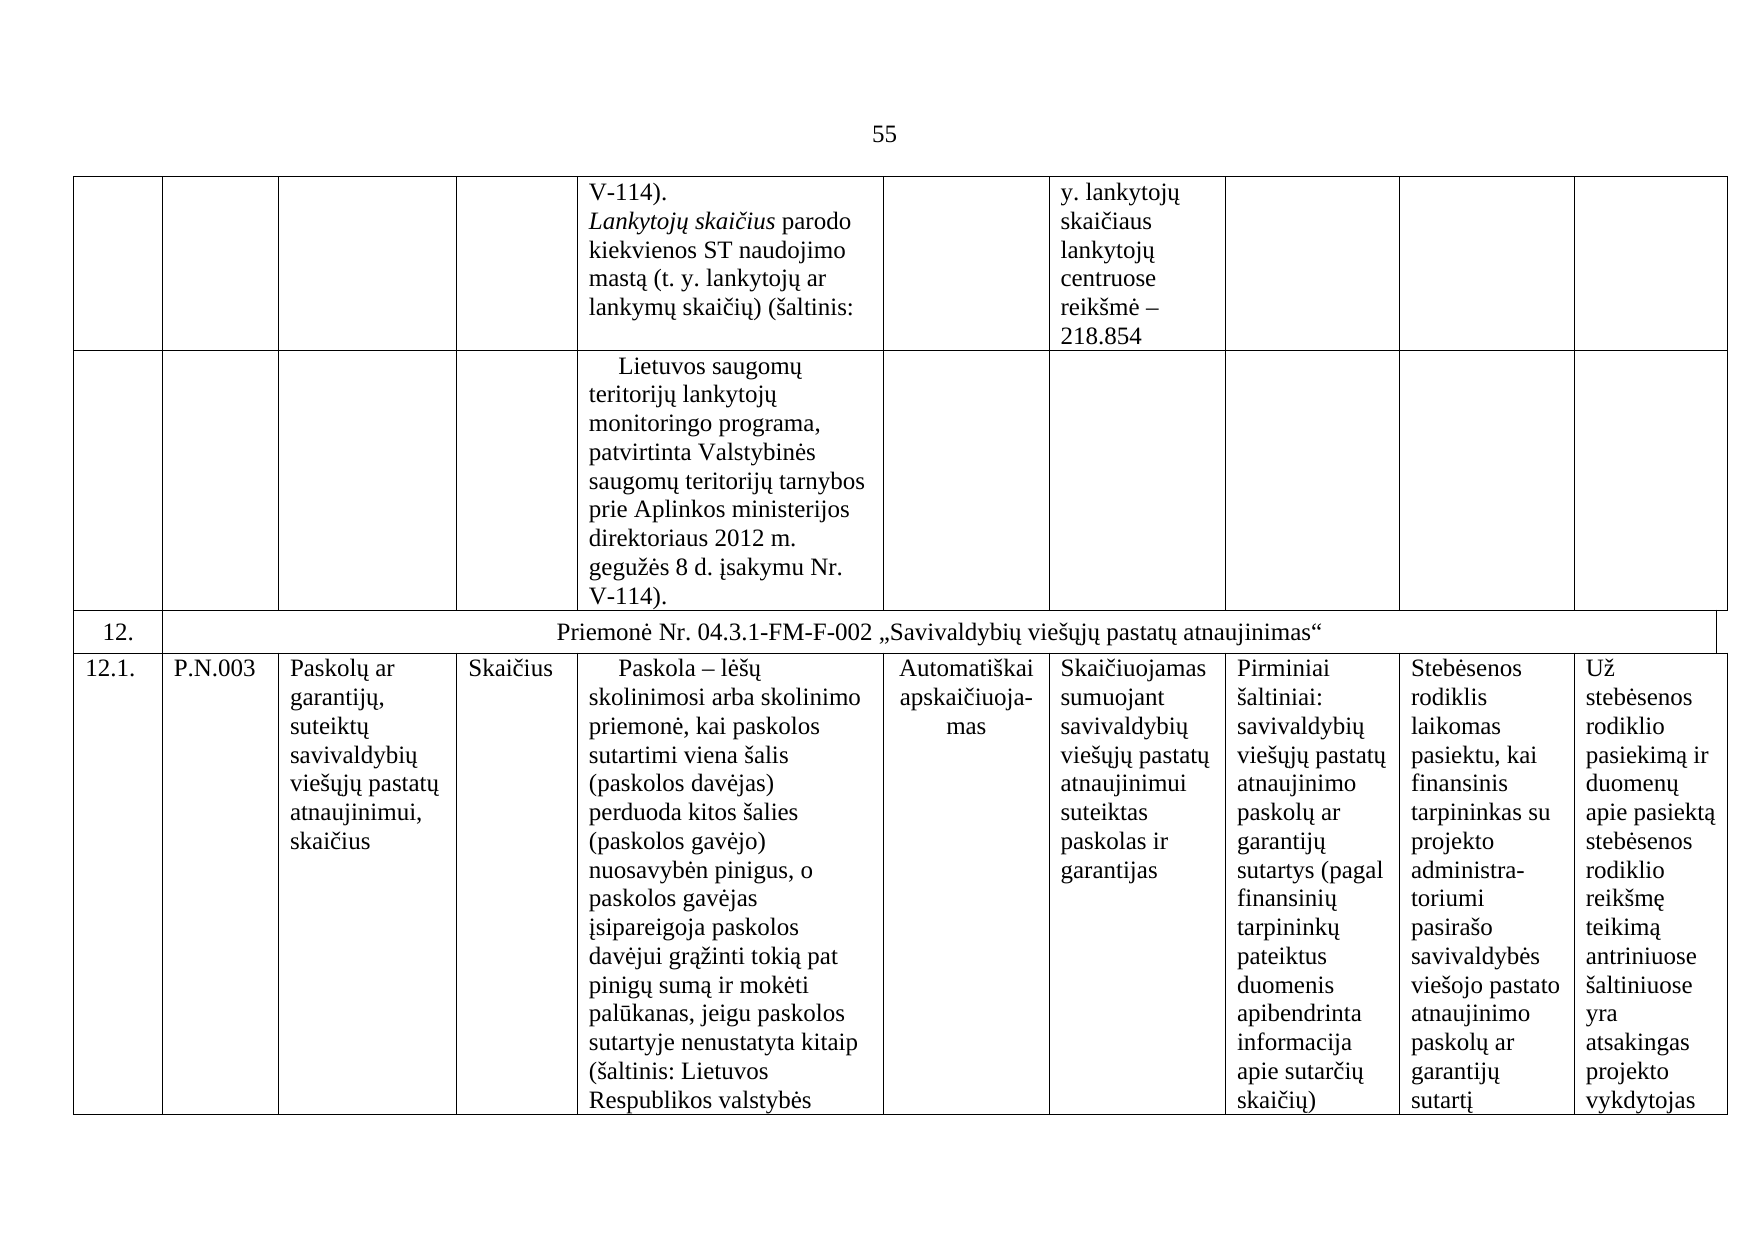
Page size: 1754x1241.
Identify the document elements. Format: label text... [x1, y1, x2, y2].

table_cell Stebėsenos rodiklis laikomas pasiektu, kai finansinis tarpininkas su projekto administra-toriumi pasirašo savivaldybės viešojo pastato atnaujinimo paskolų ar garantijų sutartį [1400, 654, 1574, 1113]
table_cell Skaičius [457, 654, 577, 1113]
table_cell [279, 177, 456, 350]
table_cell P.N.003 [163, 654, 278, 1113]
table_cell Automatiškai apskaičiuoja-mas [884, 654, 1049, 1113]
table_cell Lietuvos saugomų teritorijų lankytojų monitoringo programa, patvirtinta Valstybinės saugomų teritorijų tarnybos prie Aplinkos ministerijos direktoriaus 2012 m. gegužės 8 d. įsakymu Nr. V-114). [578, 351, 883, 609]
table_cell Paskolų ar garantijų, suteiktų savivaldybių viešųjų pastatų atnaujinimui, skaičius [279, 654, 456, 1113]
table_cell Priemonė Nr. 04.3.1-FM-F-002 „Savivaldybių viešųjų pastatų atnaujinimas“ [163, 611, 1716, 652]
table_cell 12.1. [74, 654, 162, 1113]
table_cell 12. [74, 611, 162, 652]
table_cell [1400, 351, 1574, 609]
table_cell [74, 177, 162, 350]
table_cell [1575, 177, 1727, 350]
table_cell V-114). Lankytojų skaičius parodo kiekvienos ST naudojimo mastą (t. y. lankytojų ar lankymų skaičių) (šaltinis: [578, 177, 883, 350]
table_cell [163, 351, 278, 609]
table_cell [1226, 351, 1399, 609]
table_cell [1400, 177, 1574, 350]
table_cell [1575, 351, 1727, 609]
table_cell [1722, 611, 1728, 652]
table_cell [457, 177, 577, 350]
table_cell Skaičiuojamas sumuojant savivaldybių viešųjų pastatų atnaujinimui suteiktas paskolas ir garantijas [1050, 654, 1225, 1113]
table_cell [163, 177, 278, 350]
table_cell y. lankytojų skaičiaus lankytojų centruose reikšmė – 218.854 [1050, 177, 1225, 350]
table_cell [457, 351, 577, 609]
table_cell [884, 177, 1049, 350]
table_cell [884, 351, 1049, 609]
table_cell [1226, 177, 1399, 350]
table_cell Pirminiai šaltiniai: savivaldybių viešųjų pastatų atnaujinimo paskolų ar garantijų sutartys (pagal finansinių tarpininkų pateiktus duomenis apibendrinta informacija apie sutarčių skaičių) [1226, 654, 1399, 1113]
table_cell [279, 351, 456, 609]
table_cell Paskola – lėšų skolinimosi arba skolinimo priemonė, kai paskolos sutartimi viena šalis (paskolos davėjas) perduoda kitos šalies (paskolos gavėjo) nuosavybėn pinigus, o paskolos gavėjas įsipareigoja paskolos davėjui grąžinti tokią pat pinigų sumą ir mokėti palūkanas, jeigu paskolos sutartyje nenustatyta kitaip (šaltinis: Lietuvos Respublikos valstybės [578, 654, 883, 1113]
table_cell [74, 351, 162, 609]
table_cell [1050, 351, 1225, 609]
table_cell [1717, 611, 1722, 652]
table_cell Už stebėsenos rodiklio pasiekimą ir duomenų apie pasiektą stebėsenos rodiklio reikšmę teikimą antriniuose šaltiniuose yra atsakingas projekto vykdytojas [1575, 654, 1727, 1113]
